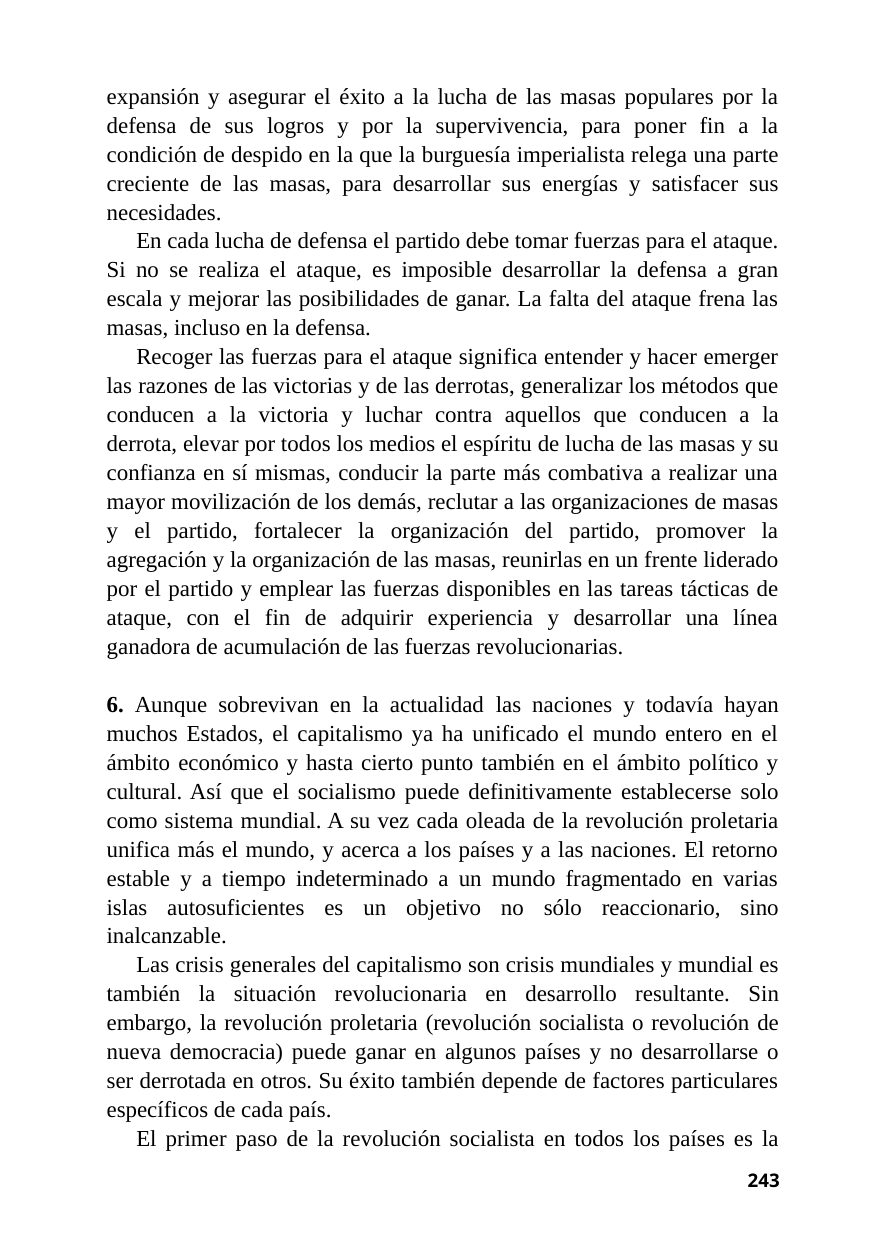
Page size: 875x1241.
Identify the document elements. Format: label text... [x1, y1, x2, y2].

text 6. Aunque sobrevivan en la actualidad las naciones y todavía hayan muchos Estados, el capitalismo ya ha unificado el mundo entero en el ámbito económico y hasta cierto punto también en el ámbito político y cultural. Así que el socialismo puede definitivamente establecerse solo como sistema mundial. A su vez cada oleada de la revolución proletaria unifica más el mundo, y acerca a los países y a las naciones. El retorno estable y a tiempo indeterminado a un mundo fragmentado en varias islas autosuficientes es un objetivo no sólo reaccionario, sino inalcanzable. [106, 691, 779, 949]
text El primer paso de la revolución socialista en todos los países es la [106, 1125, 779, 1152]
text Recoger las fuerzas para el ataque significa entender y hacer emerger las razones de las victorias y de las derrotas, generalizar los métodos que conducen a la victoria y luchar contra aquellos que conducen a la derrota, elevar por todos los medios el espíritu de lucha de las masas y su confianza en sí mismas, conducir la parte más combativa a realizar una mayor movilización de los demás, reclutar a las organizaciones de masas y el partido, fortalecer la organización del partido, promover la agregación y la organización de las masas, reunirlas en un frente liderado por el partido y emplear las fuerzas disponibles en las tareas tácticas de ataque, con el fin de adquirir experiencia y desarrollar una línea ganadora de acumulación de las fuerzas revolucionarias. [106, 343, 779, 659]
text expansión y asegurar el éxito a la lucha de las masas populares por la defensa de sus logros y por la supervivencia, para poner fin a la condición de despido en la que la burguesía imperialista relega una parte creciente de las masas, para desarrollar sus energías y satisfacer sus necesidades. [106, 83, 779, 225]
text En cada lucha de defensa el partido debe tomar fuerzas para el ataque. Si no se realiza el ataque, es imposible desarrollar la defensa a gran escala y mejorar las posibilidades de ganar. La falta del ataque frena las masas, incluso en la defensa. [106, 227, 779, 341]
text Las crisis generales del capitalismo son crisis mundiales y mundial es también la situación revolucionaria en desarrollo resultante. Sin embargo, la revolución proletaria (revolución socialista o revolución de nueva democracia) puede ganar en algunos países y no desarrollarse o ser derrotada en otros. Su éxito también depende de factores particulares específicos de cada país. [106, 951, 779, 1123]
